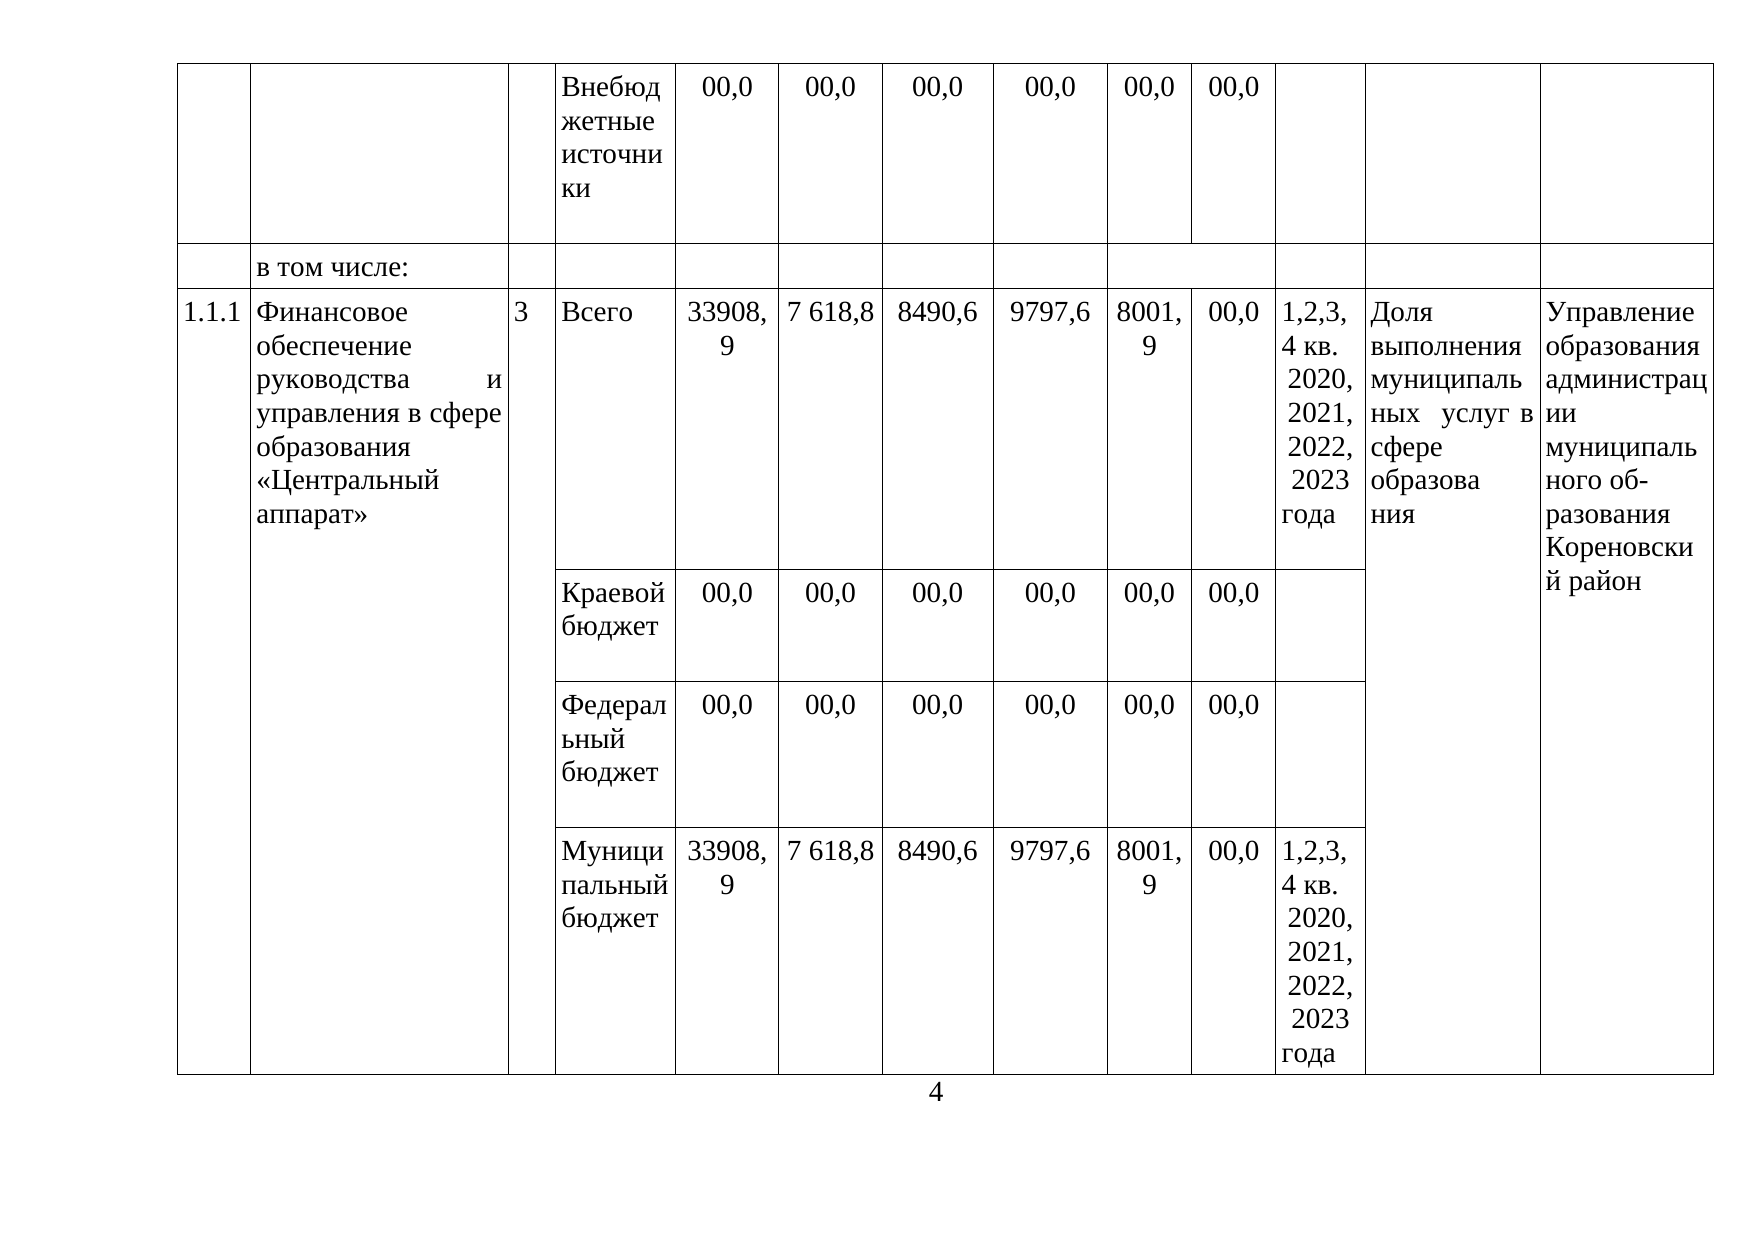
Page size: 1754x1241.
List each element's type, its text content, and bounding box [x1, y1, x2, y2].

table_cell [1276, 244, 1365, 288]
table_header 00,0 [676, 64, 778, 243]
table_cell [1276, 682, 1365, 827]
table_cell 00,0 [883, 570, 993, 681]
table_header [1366, 64, 1540, 243]
table_cell 1,2,3,4 кв. 2020, 2021, 2022,2023 года [1276, 828, 1365, 1074]
table_cell [1108, 244, 1275, 288]
table_cell 7 618,8 [779, 289, 882, 568]
table_header [509, 64, 555, 243]
table_cell 9797,6 [994, 828, 1107, 1074]
table_cell Всего [556, 289, 675, 568]
table_cell Федеральный бюджет [556, 682, 675, 827]
table_cell Краевой бюджет [556, 570, 675, 681]
table_cell 9797,6 [994, 289, 1107, 568]
table_cell [676, 244, 778, 288]
table_cell 00,0 [994, 570, 1107, 681]
table_cell 3 [509, 289, 555, 1074]
table_cell 7 618,8 [779, 828, 882, 1074]
table_header 00,0 [1108, 64, 1191, 243]
table_cell [178, 244, 250, 288]
table_cell 00,0 [779, 570, 882, 681]
table_cell [883, 244, 993, 288]
table_cell [509, 244, 555, 288]
table_cell [1366, 244, 1540, 288]
table_cell 00,0 [1192, 289, 1275, 568]
text 4 [177, 1075, 1695, 1108]
table_cell 8490,6 [883, 828, 993, 1074]
table_cell 00,0 [1108, 682, 1191, 827]
table_cell 00,0 [676, 682, 778, 827]
table_header [1541, 64, 1713, 243]
table_cell 00,0 [1192, 570, 1275, 681]
table_cell [994, 244, 1107, 288]
table_cell 00,0 [1108, 570, 1191, 681]
table_cell 00,0 [676, 570, 778, 681]
table_header 00,0 [779, 64, 882, 243]
table_header 00,0 [883, 64, 993, 243]
table_header 00,0 [1192, 64, 1275, 243]
table_cell Доля выполнения муниципальных услуг в сфере образова ния [1366, 289, 1540, 1074]
table_header [251, 64, 508, 243]
table_cell [779, 244, 882, 288]
table_cell [1276, 570, 1365, 681]
table_cell в том числе: [251, 244, 508, 288]
table_cell 33908,9 [676, 289, 778, 568]
table_cell 00,0 [1192, 682, 1275, 827]
table_cell 8001,9 [1108, 828, 1191, 1074]
table_header [178, 64, 250, 243]
table_cell Управление образования администрации муниципального об- разования Кореновский район [1541, 289, 1713, 1074]
table_cell 00,0 [994, 682, 1107, 827]
table_cell 1,2,3,4 кв. 2020, 2021, 2022,2023 года [1276, 289, 1365, 568]
table_cell Финансовое обеспечение руководства и управления в сфере образования «Центральный аппарат» [251, 289, 508, 1074]
table_cell 33908,9 [676, 828, 778, 1074]
table_cell 1.1.1 [178, 289, 250, 1074]
table_cell Муниципальный бюджет [556, 828, 675, 1074]
table_cell 8001,9 [1108, 289, 1191, 568]
table_header [1276, 64, 1365, 243]
table_cell 00,0 [883, 682, 993, 827]
table_cell 00,0 [779, 682, 882, 827]
table_header 00,0 [994, 64, 1107, 243]
table_header Внебюджетные источни ки [556, 64, 675, 243]
table_cell 8490,6 [883, 289, 993, 568]
table_cell 00,0 [1192, 828, 1275, 1074]
table_cell [556, 244, 675, 288]
table_cell [1541, 244, 1713, 288]
